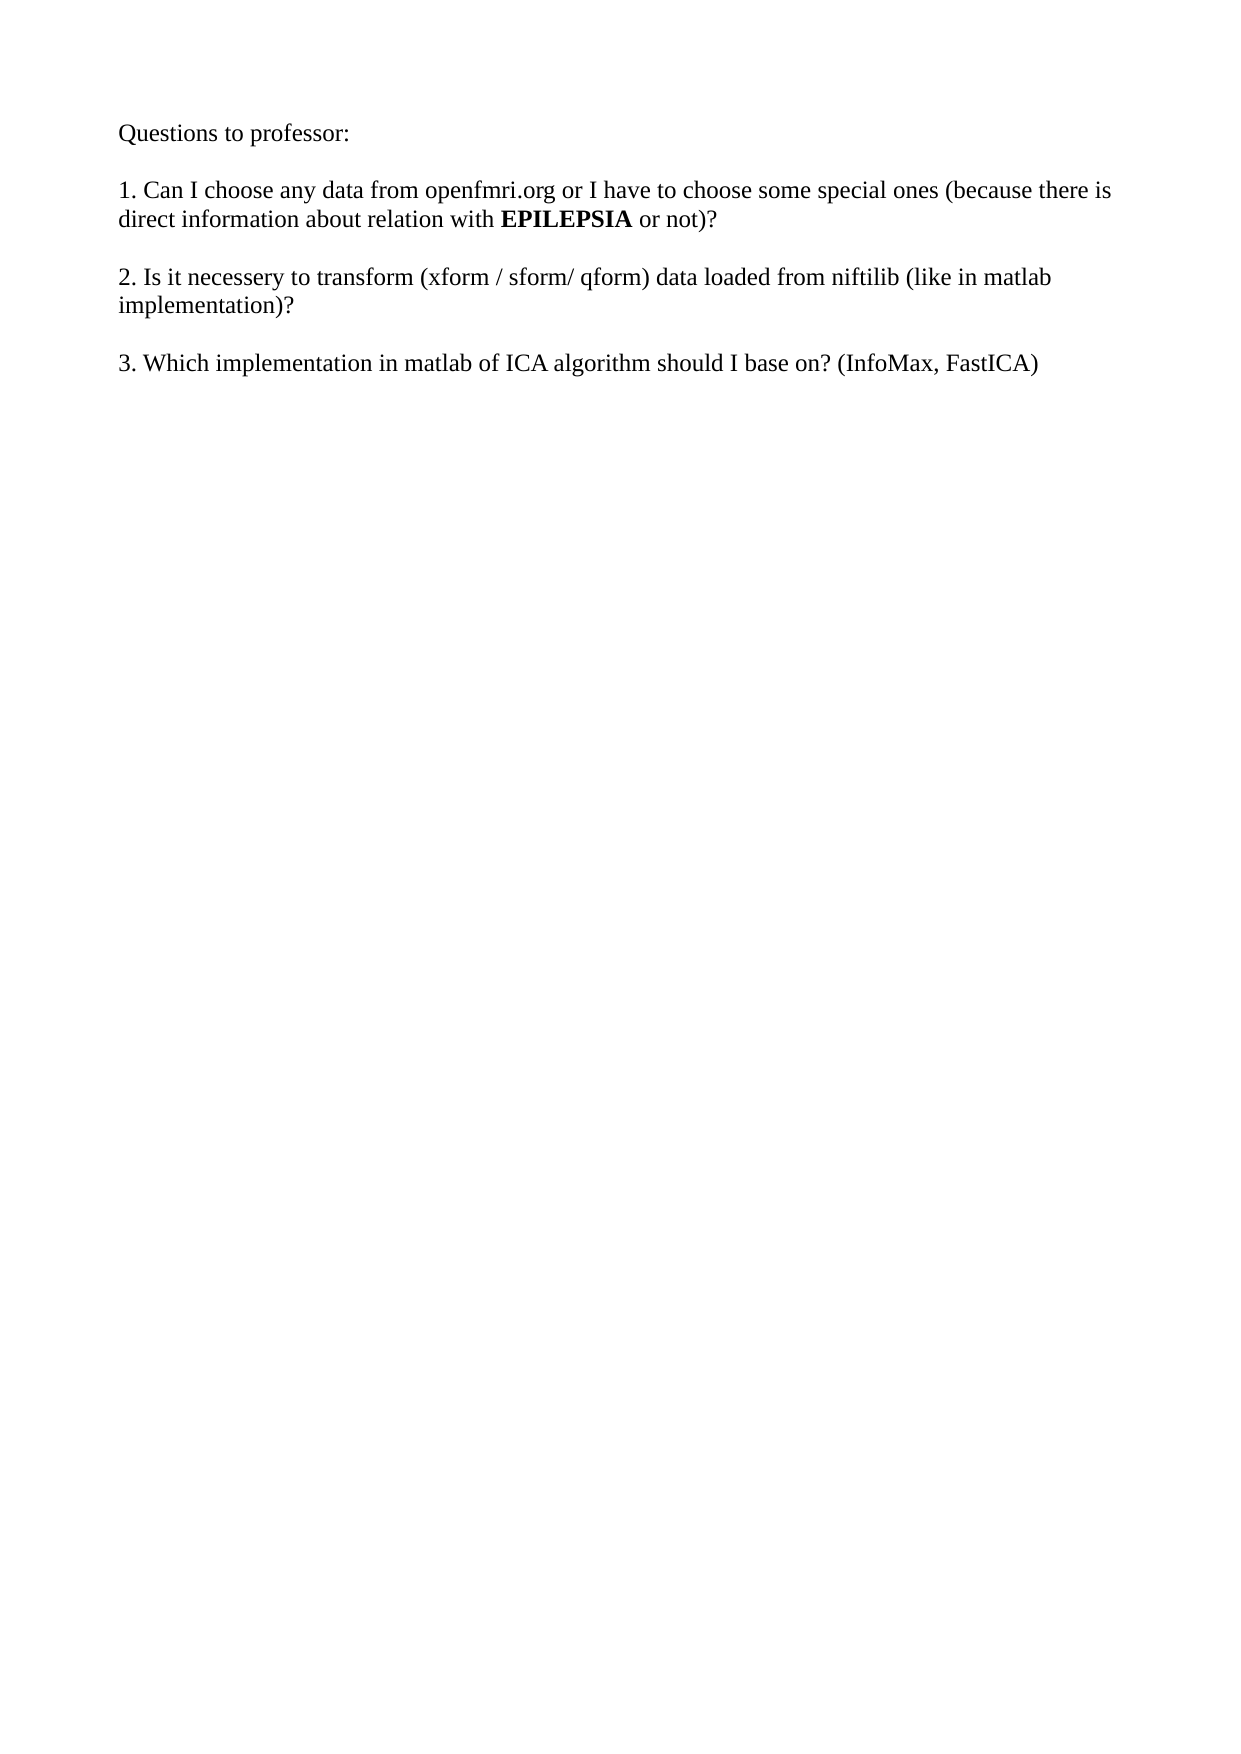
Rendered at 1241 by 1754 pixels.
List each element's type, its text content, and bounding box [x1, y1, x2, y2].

text 2. Is it necessery to transform (xform / sform/ qform) data loaded from niftilib (like in matlab implementation)? [118, 262, 1122, 319]
text 1. Can I choose any data from openfmri.org or I have to choose some special ones (because there is direct information about relation with EPILEPSIA or not)? [118, 176, 1122, 233]
text Questions to professor: [118, 118, 1122, 147]
text 3. Which implementation in matlab of ICA algorithm should I base on? (InfoMax, FastICA) [118, 348, 1122, 377]
